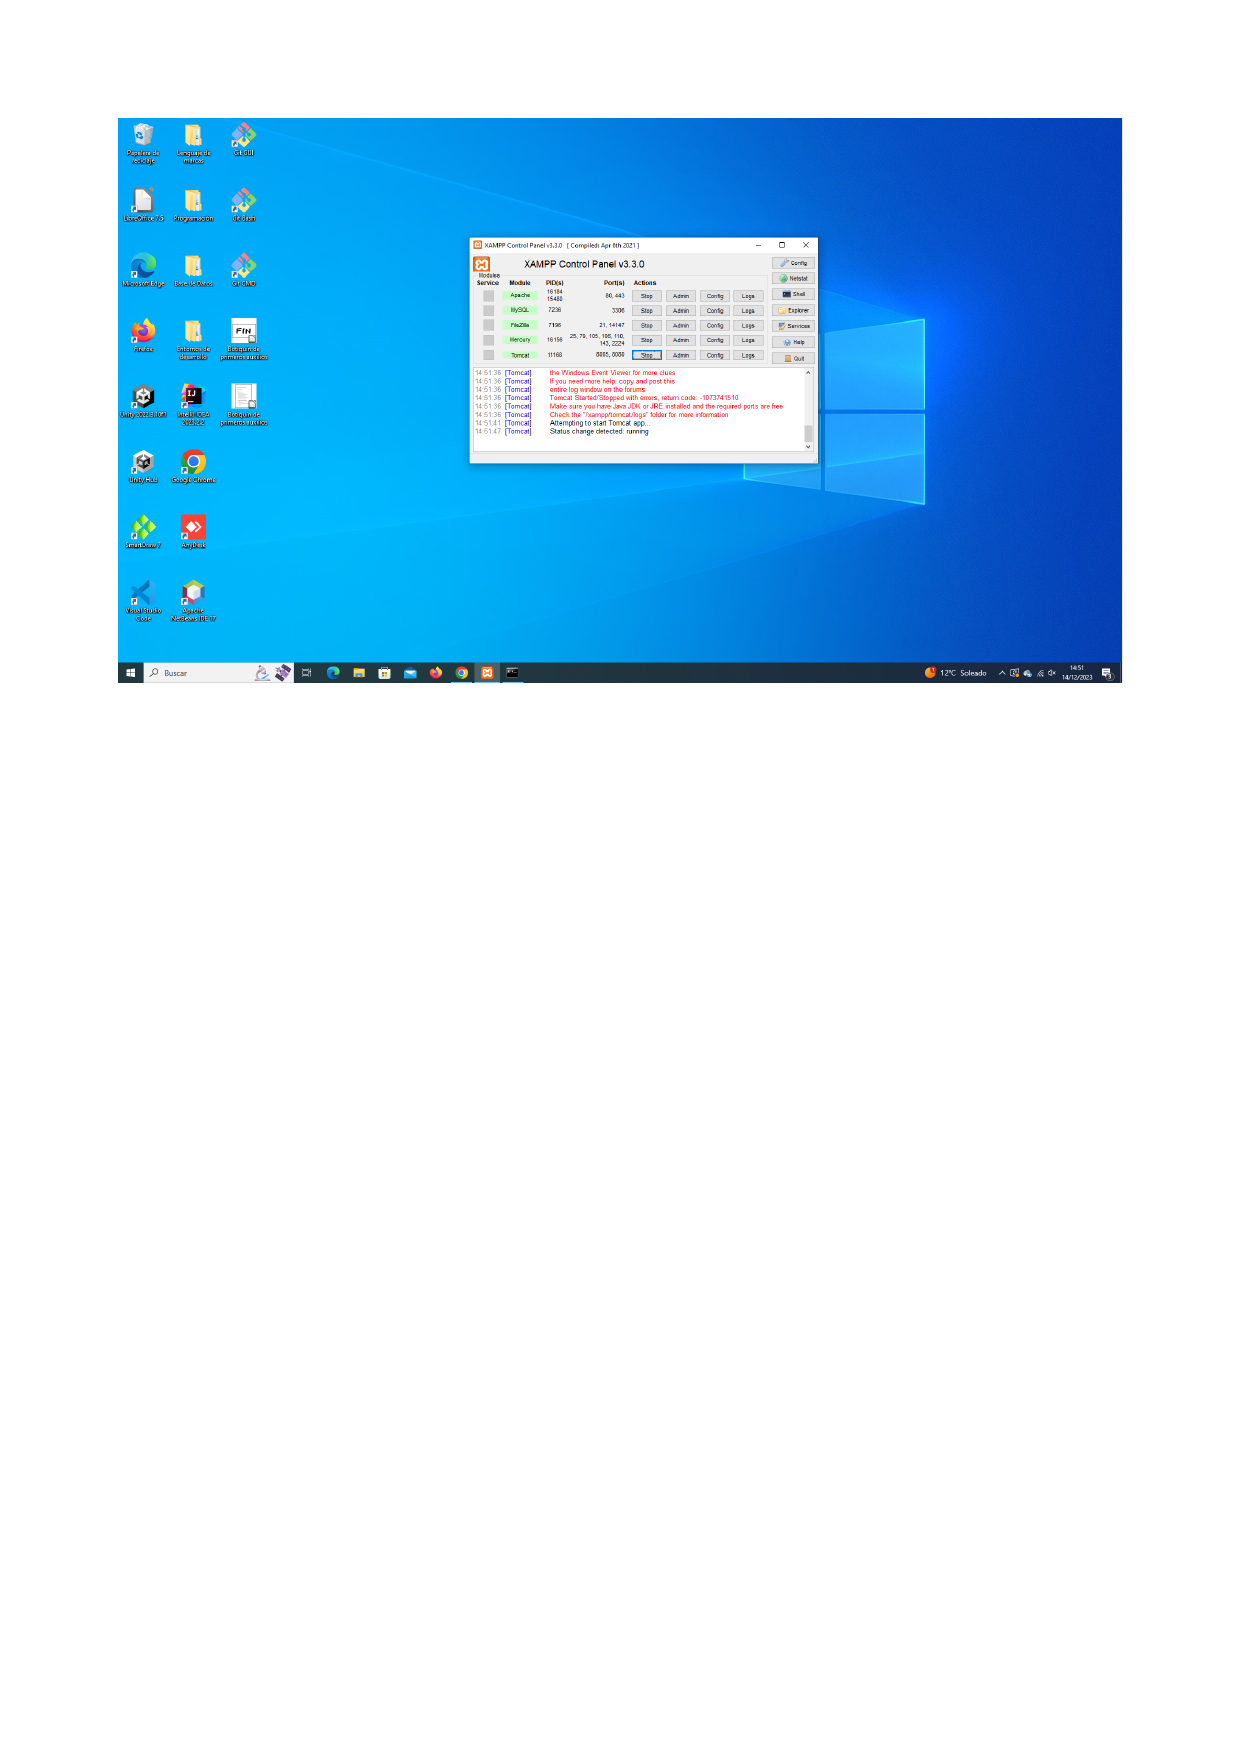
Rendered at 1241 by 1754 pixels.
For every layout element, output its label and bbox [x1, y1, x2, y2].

picture [132, 385, 153, 408]
picture [132, 319, 155, 342]
picture [182, 384, 205, 408]
picture [182, 450, 205, 473]
picture [232, 254, 255, 277]
picture [186, 125, 201, 145]
picture [132, 188, 153, 212]
picture [232, 319, 256, 342]
picture [140, 581, 155, 603]
picture [132, 594, 137, 604]
picture [135, 124, 152, 145]
picture [139, 516, 147, 523]
picture [243, 216, 254, 220]
picture [312, 118, 335, 122]
picture [232, 384, 256, 408]
picture [132, 253, 155, 277]
picture [346, 157, 365, 167]
picture [232, 123, 255, 146]
picture [182, 581, 204, 604]
picture [186, 256, 201, 275]
picture [412, 199, 452, 221]
picture [118, 118, 1123, 683]
picture [132, 451, 153, 473]
picture [132, 523, 147, 539]
picture [146, 523, 154, 531]
picture [186, 191, 201, 210]
picture [232, 189, 255, 212]
picture [186, 321, 201, 341]
picture [182, 515, 205, 539]
